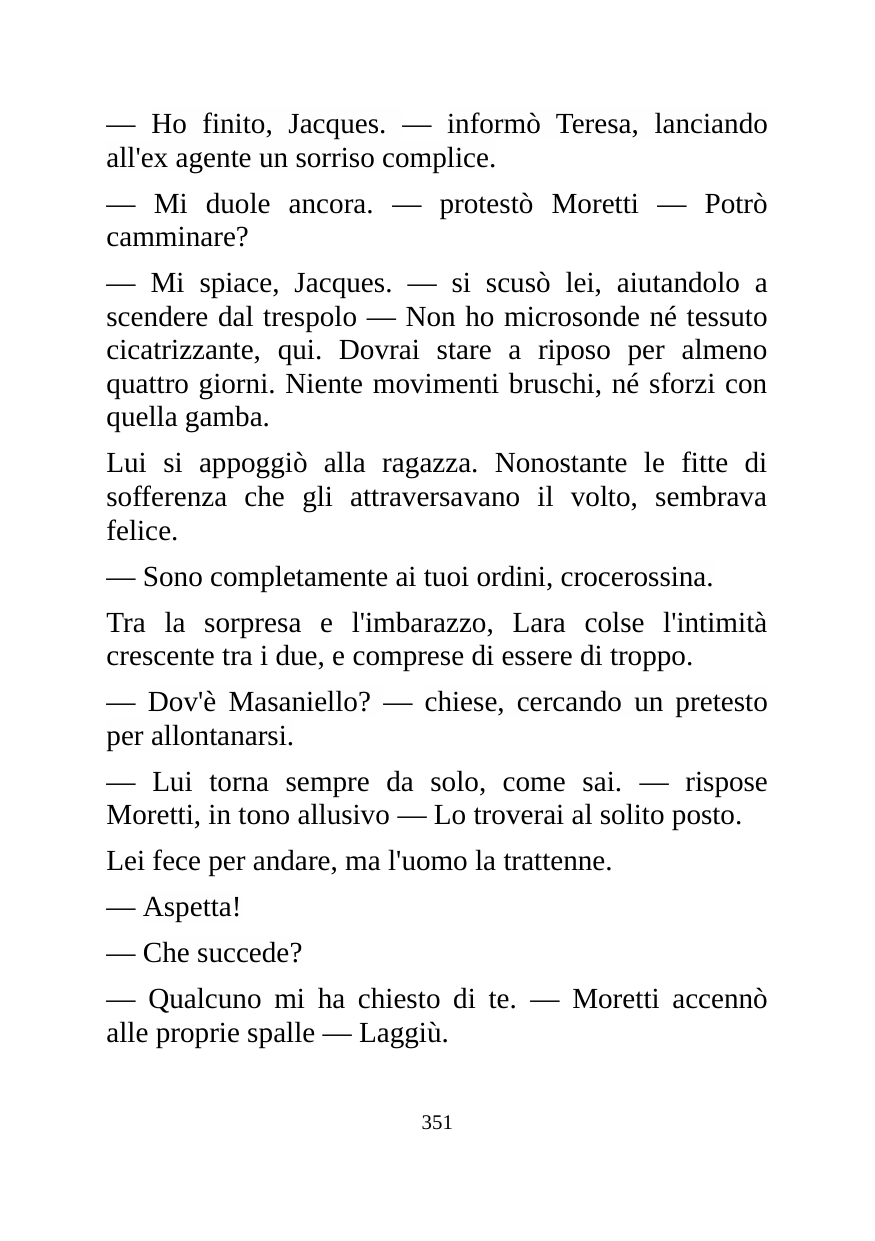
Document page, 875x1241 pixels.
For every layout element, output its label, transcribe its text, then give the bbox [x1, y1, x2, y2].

text — Aspetta! [106, 889, 768, 923]
text — Mi duole ancora. — protestò Moretti — Potrò camminare? [106, 186, 768, 253]
text — Lui torna sempre da solo, come sai. — rispose Moretti, in tono allusivo — Lo troverai al solito posto. [106, 764, 768, 831]
text — Ho finito, Jacques. — informò Teresa, lanciando all'ex agente un sorriso complice. [106, 106, 768, 173]
text — Che succede? [106, 936, 768, 969]
text — Sono completamente ai tuoi ordini, crocerossina. [106, 559, 768, 592]
text Lei fece per andare, ma l'uomo la trattenne. [106, 843, 768, 877]
text Lui si appoggiò alla ragazza. Nonostante le fitte di sofferenza che gli attraversavano il volto, sembrava felice. [106, 446, 768, 546]
text — Dov'è Masaniello? — chiese, cercando un pretesto per allontanarsi. [106, 684, 768, 751]
text — Qualcuno mi ha chiesto di te. — Moretti accennò alle proprie spalle — Laggiù. [106, 982, 768, 1049]
text — Mi spiace, Jacques. — si scusò lei, aiutandolo a scendere dal trespolo — Non ho microsonde né tessuto cicatrizzante, qui. Dovrai stare a riposo per almeno quattro giorni. Niente movimenti bruschi, né sforzi con quella gamba. [106, 265, 768, 433]
text Tra la sorpresa e l'imbarazzo, Lara colse l'intimità crescente tra i due, e comprese di essere di troppo. [106, 605, 768, 672]
